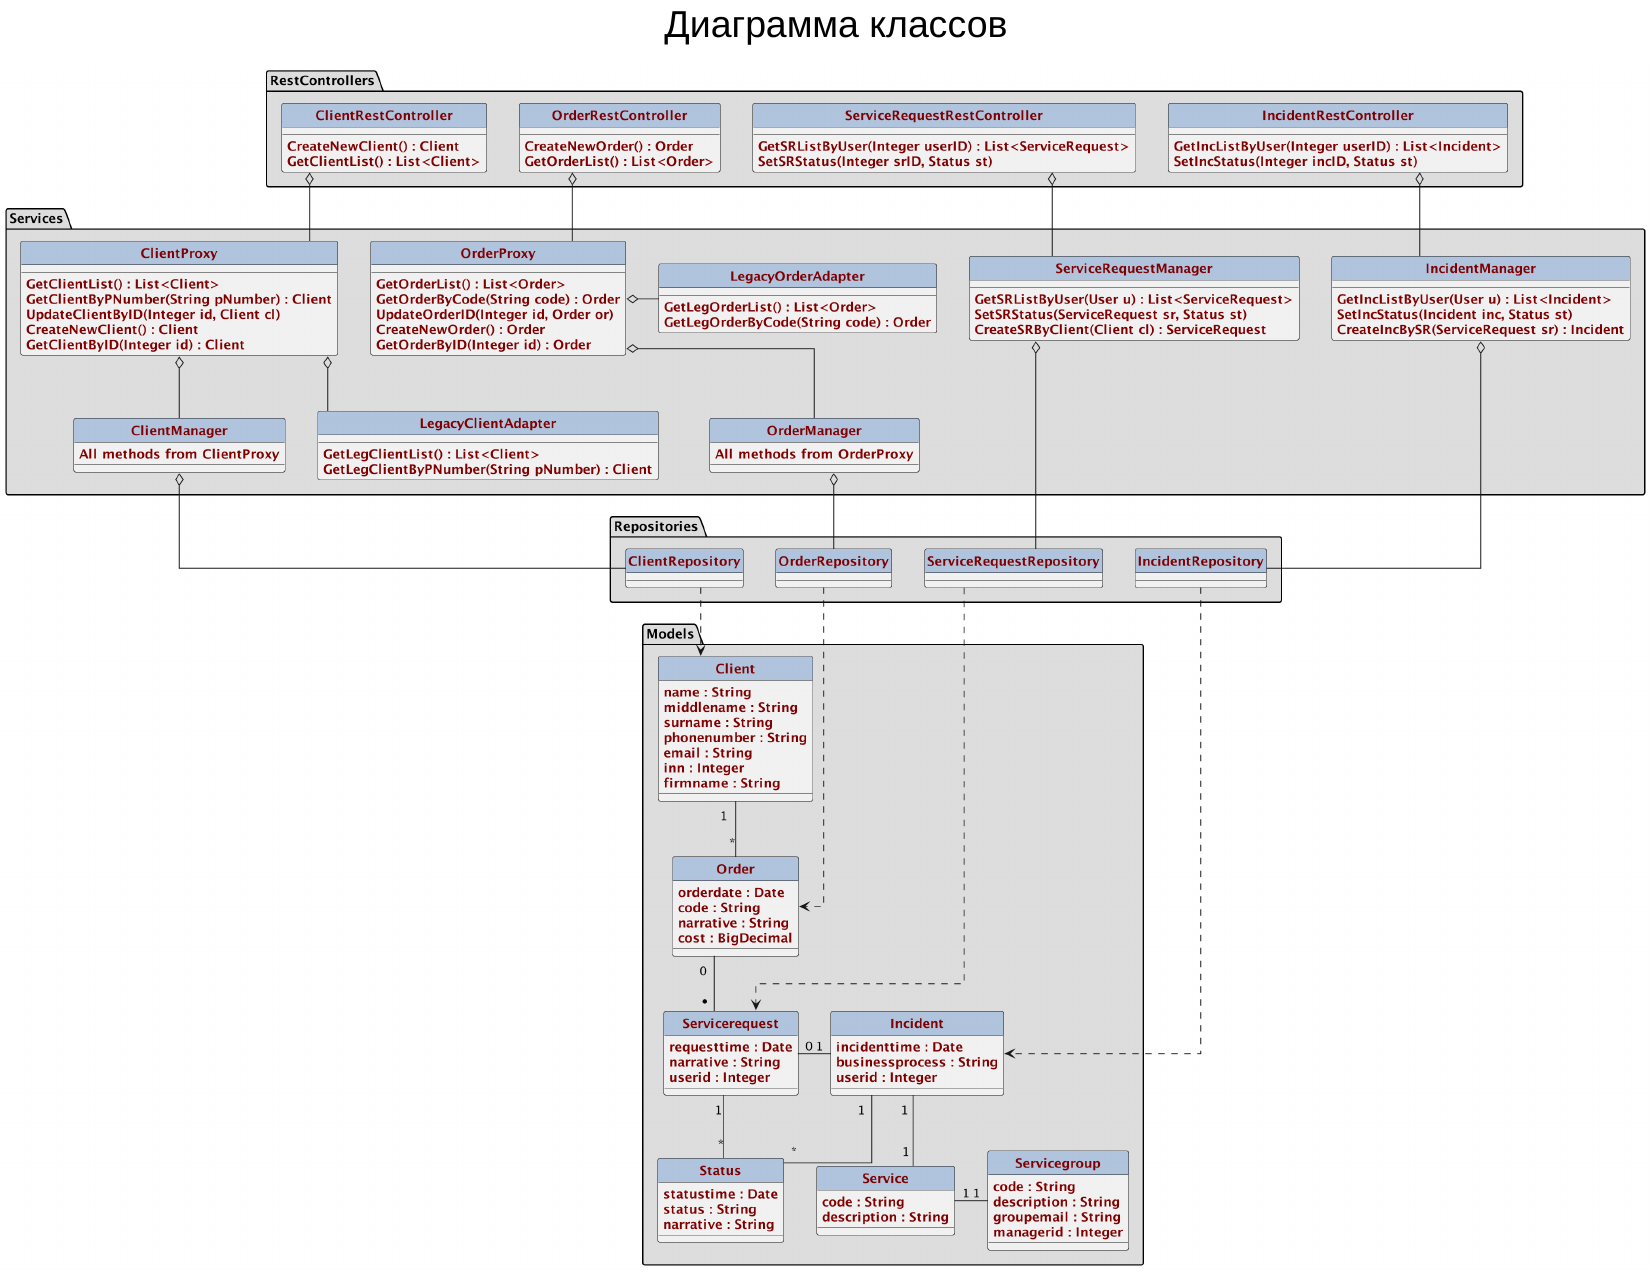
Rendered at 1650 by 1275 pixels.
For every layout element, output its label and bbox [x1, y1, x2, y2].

picture [0, 65, 1650, 1270]
text_box [649, 0, 1480, 66]
